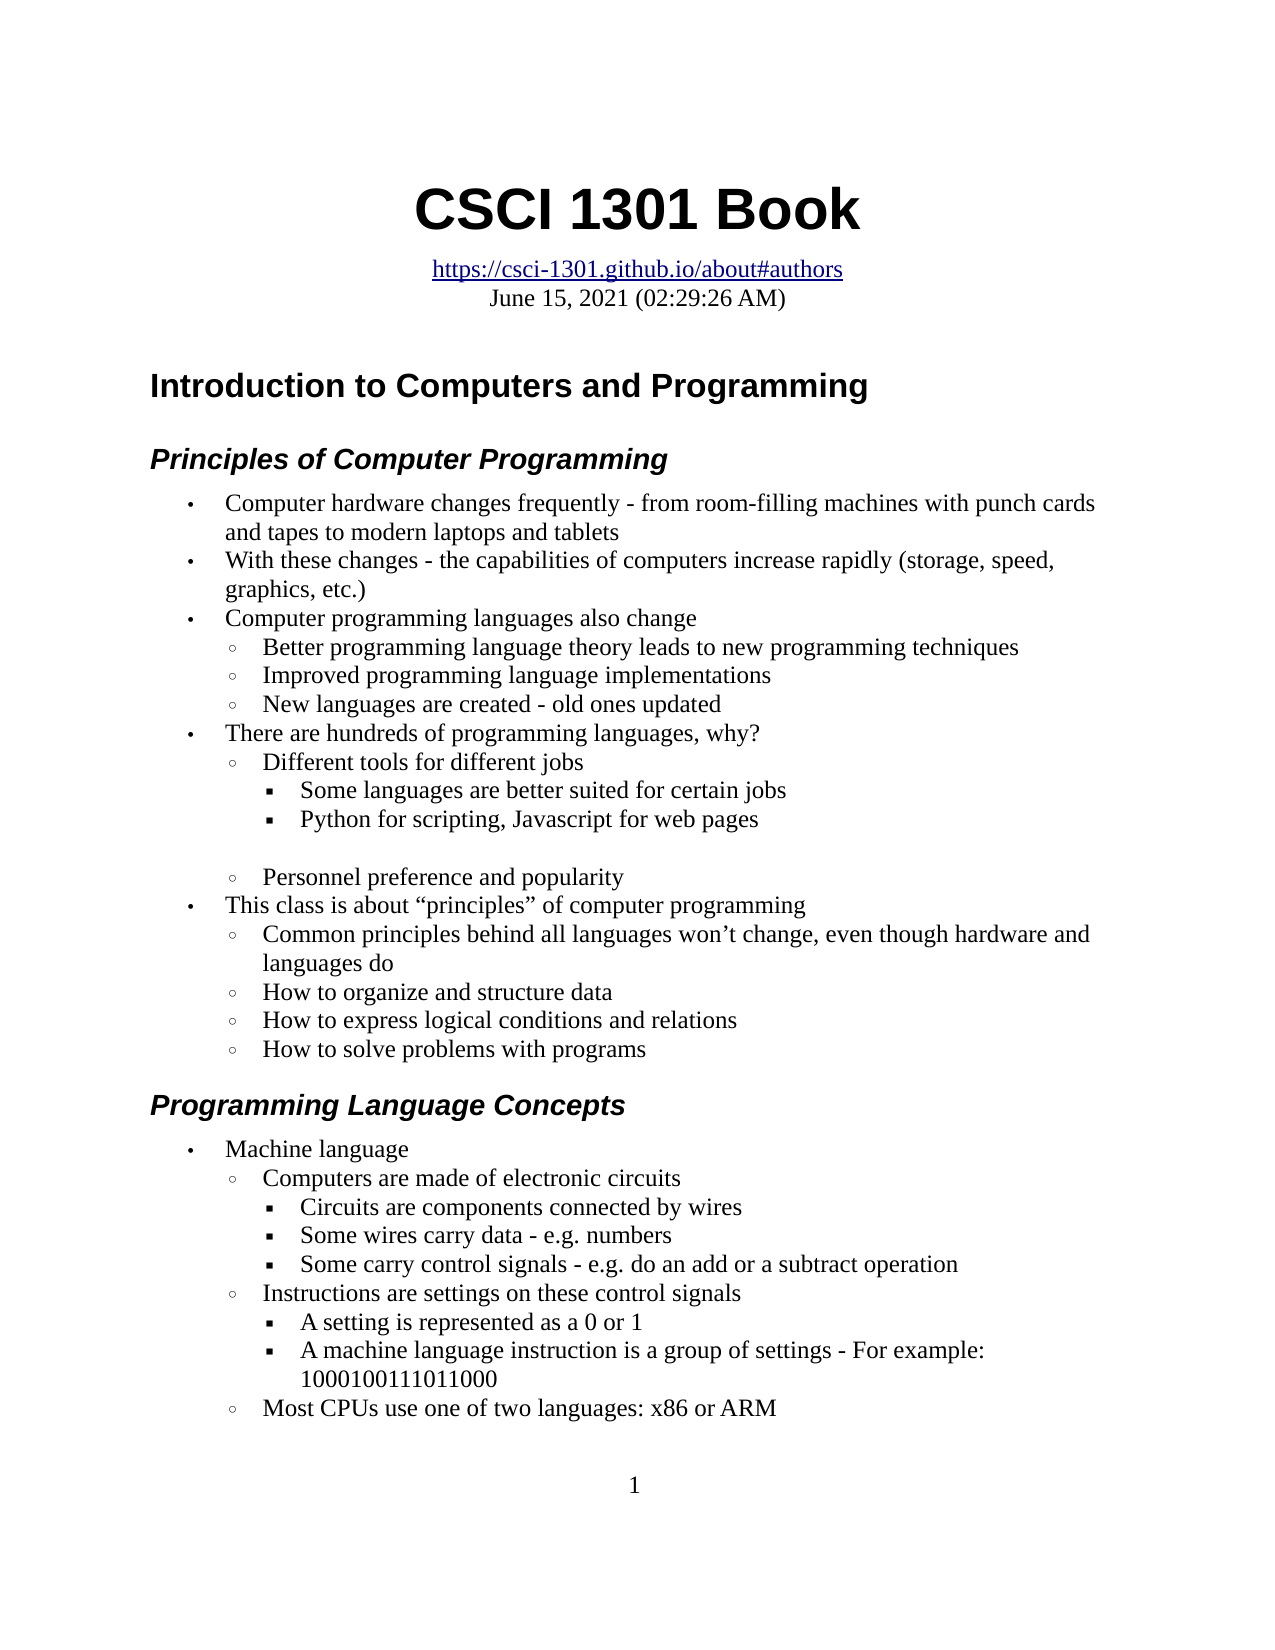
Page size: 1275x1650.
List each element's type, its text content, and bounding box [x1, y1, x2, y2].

text https://csci-1301.github.io/about#authors [150, 254, 1125, 283]
list Python for scripting, Javascript for web pages [262, 804, 1125, 862]
list Computers are made of electronic circuits [225, 1163, 1125, 1192]
list How to organize and structure data [225, 977, 1125, 1006]
list How to express logical conditions and relations [225, 1006, 1125, 1034]
title CSCI 1301 Book [150, 175, 1125, 242]
list There are hundreds of programming languages, why? [187, 718, 1125, 747]
list This class is about “principles” of computer programming [187, 891, 1125, 919]
list A machine language instruction is a group of settings - For example: 1000100111011000 [262, 1335, 1125, 1393]
list Computer hardware changes frequently - from room-filling machines with punch cards and tapes to modern laptops and tablets [187, 488, 1125, 546]
list Machine language [187, 1134, 1125, 1163]
list How to solve problems with programs [225, 1034, 1125, 1063]
list Different tools for different jobs [225, 747, 1125, 776]
list New languages are created - old ones updated [225, 689, 1125, 718]
subtitle Principles of Computer Programming [150, 442, 1125, 476]
list Common principles behind all languages won’t change, even though hardware and languages do [225, 919, 1125, 977]
list Computer programming languages also change [187, 603, 1125, 632]
subtitle Programming Language Concepts [150, 1088, 1125, 1122]
list Some languages are better suited for certain jobs [262, 776, 1125, 804]
subtitle Introduction to Computers and Programming [150, 366, 1125, 404]
text June 15, 2021 (02:29:26 AM) [150, 283, 1125, 312]
list Instructions are settings on these control signals [225, 1278, 1125, 1307]
list Improved programming language implementations [225, 661, 1125, 689]
list With these changes - the capabilities of computers increase rapidly (storage, speed, graphics, etc.) [187, 546, 1125, 603]
list Some wires carry data - e.g. numbers [262, 1220, 1125, 1249]
list Most CPUs use one of two languages: x86 or ARM [225, 1393, 1125, 1422]
list A setting is represented as a 0 or 1 [262, 1307, 1125, 1335]
list Personnel preference and popularity [225, 862, 1125, 891]
list Better programming language theory leads to new programming techniques [225, 632, 1125, 661]
list Some carry control signals - e.g. do an add or a subtract operation [262, 1249, 1125, 1278]
list Circuits are components connected by wires [262, 1192, 1125, 1220]
